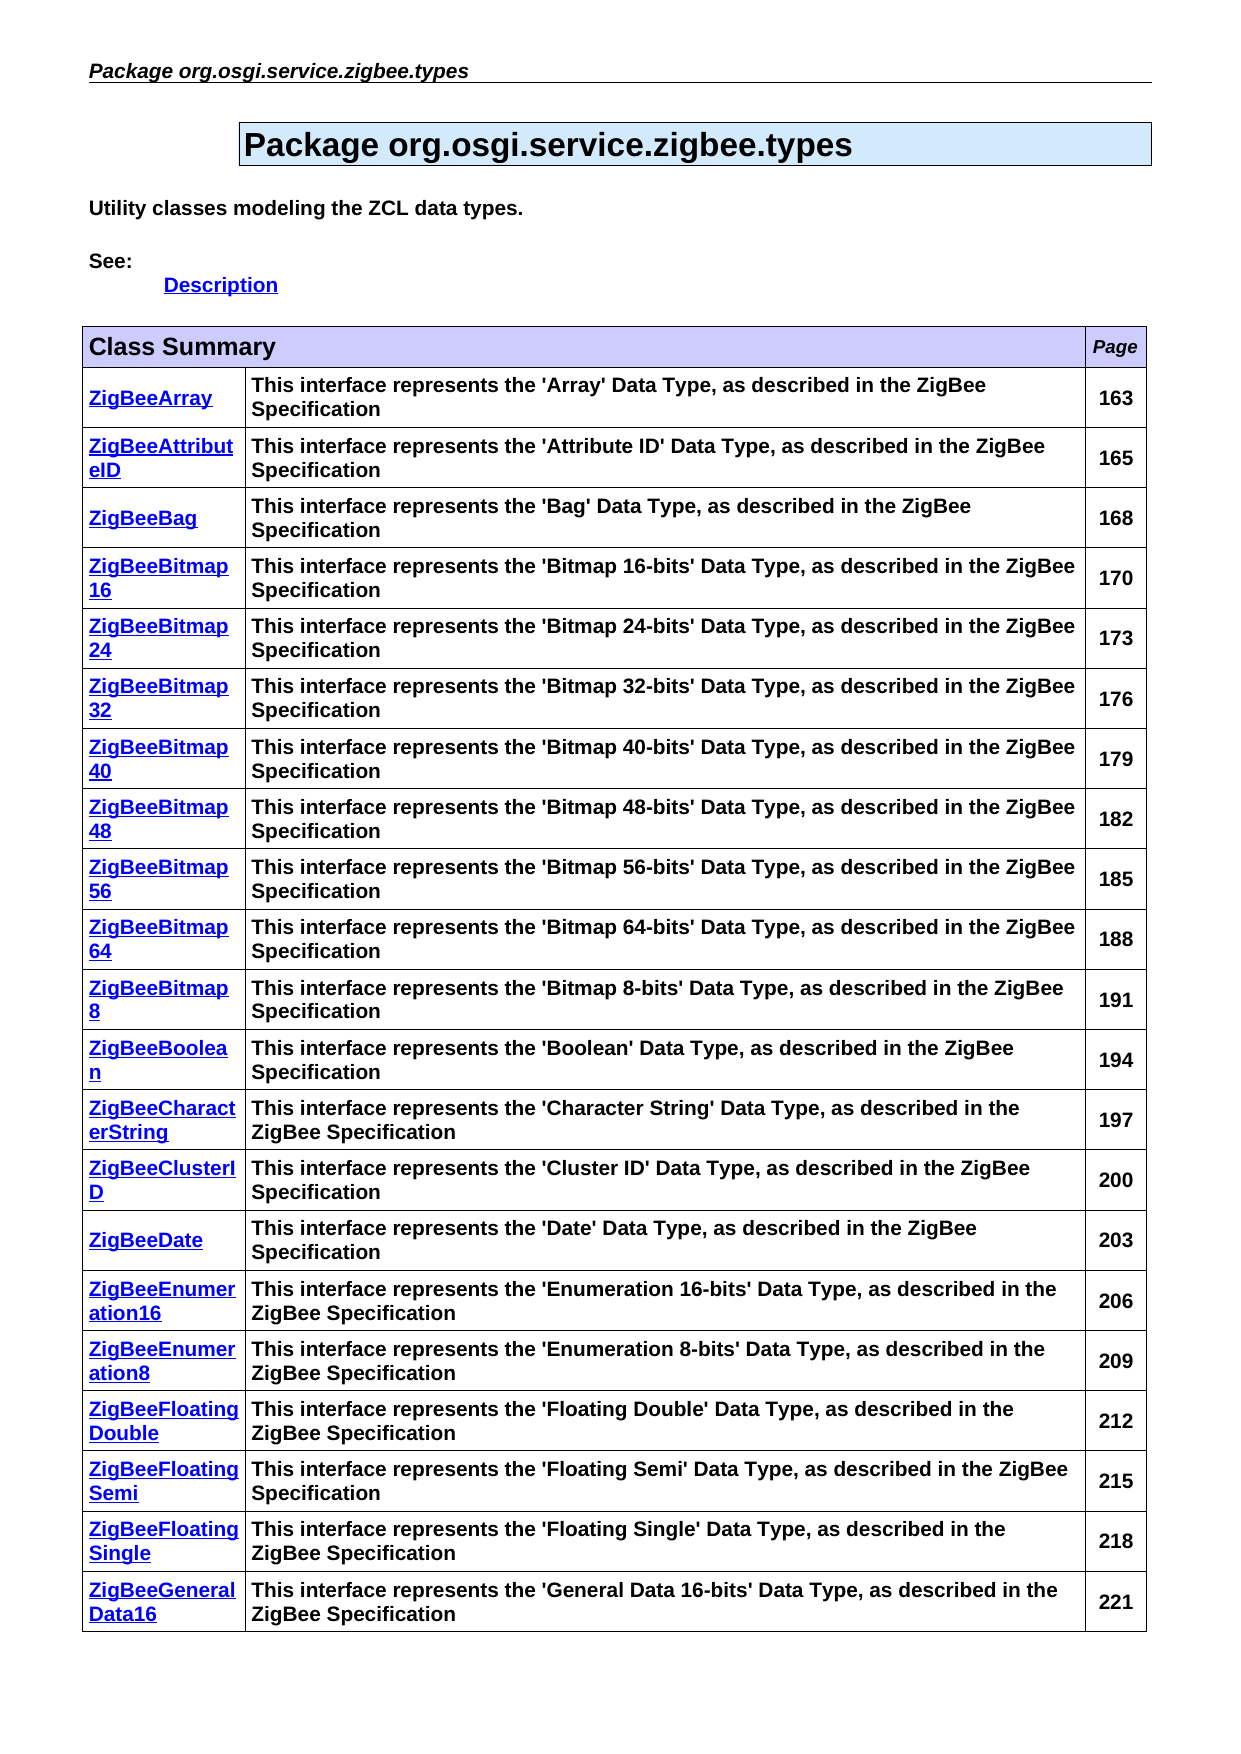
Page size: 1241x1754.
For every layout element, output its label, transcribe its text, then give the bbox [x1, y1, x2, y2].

table_cell 209 [1086, 1331, 1146, 1390]
table_cell 176 [1086, 669, 1146, 728]
table_cell This interface represents the 'Bitmap 24-bits' Data Type, as described in the ZigBee Specification [246, 609, 1085, 668]
text Description [163, 272, 1152, 296]
table_cell ZigBeeArray [83, 368, 245, 427]
table_cell This interface represents the 'Bag' Data Type, as described in the ZigBee Specification [246, 488, 1085, 547]
table_cell 185 [1086, 849, 1146, 908]
table_cell 212 [1086, 1391, 1146, 1450]
table_cell 182 [1086, 789, 1146, 848]
table_cell ZigBeeEnumeration16 [83, 1271, 245, 1330]
table_cell ZigBeeGeneralData16 [83, 1572, 245, 1631]
table_cell 203 [1086, 1211, 1146, 1270]
table_cell 188 [1086, 910, 1146, 969]
table_cell This interface represents the 'Character String' Data Type, as described in the ZigBee Specification [246, 1090, 1085, 1149]
table_cell This interface represents the 'Bitmap 16-bits' Data Type, as described in the ZigBee Specification [246, 548, 1085, 607]
table_cell This interface represents the 'Bitmap 40-bits' Data Type, as described in the ZigBee Specification [246, 729, 1085, 788]
table_cell ZigBeeBitmap32 [83, 669, 245, 728]
table_cell ZigBeeBitmap48 [83, 789, 245, 848]
subtitle Package org.osgi.service.zigbee.types [240, 123, 1151, 165]
table_cell 194 [1086, 1030, 1146, 1089]
table_cell This interface represents the 'Bitmap 56-bits' Data Type, as described in the ZigBee Specification [246, 849, 1085, 908]
table_cell 179 [1086, 729, 1146, 788]
table_cell This interface represents the 'Cluster ID' Data Type, as described in the ZigBee Specification [246, 1150, 1085, 1209]
table_cell This interface represents the 'Array' Data Type, as described in the ZigBee Specification [246, 368, 1085, 427]
table_cell 197 [1086, 1090, 1146, 1149]
table_cell This interface represents the 'Bitmap 8-bits' Data Type, as described in the ZigBee Specification [246, 970, 1085, 1029]
table_cell 221 [1086, 1572, 1146, 1631]
table_cell ZigBeeFloatingSemi [83, 1451, 245, 1511]
table_cell This interface represents the 'Attribute ID' Data Type, as described in the ZigBee Specification [246, 428, 1085, 487]
table_cell This interface represents the 'General Data 16-bits' Data Type, as described in the ZigBee Specification [246, 1572, 1085, 1631]
table_header Class Summary [83, 327, 1085, 367]
table_cell ZigBeeBitmap16 [83, 548, 245, 607]
table_cell 163 [1086, 368, 1146, 427]
table_cell ZigBeeBitmap64 [83, 910, 245, 969]
table_cell ZigBeeFloatingSingle [83, 1512, 245, 1571]
table_cell ZigBeeBitmap56 [83, 849, 245, 908]
table_cell 165 [1086, 428, 1146, 487]
table_cell 215 [1086, 1451, 1146, 1511]
table_cell This interface represents the 'Date' Data Type, as described in the ZigBee Specification [246, 1211, 1085, 1270]
table_cell This interface represents the 'Enumeration 16-bits' Data Type, as described in the ZigBee Specification [246, 1271, 1085, 1330]
table_cell 168 [1086, 488, 1146, 547]
table_cell This interface represents the 'Bitmap 48-bits' Data Type, as described in the ZigBee Specification [246, 789, 1085, 848]
table_cell This interface represents the 'Floating Double' Data Type, as described in the ZigBee Specification [246, 1391, 1085, 1450]
table_cell ZigBeeBoolean [83, 1030, 245, 1089]
table_cell ZigBeeBitmap24 [83, 609, 245, 668]
table_cell This interface represents the 'Enumeration 8-bits' Data Type, as described in the ZigBee Specification [246, 1331, 1085, 1390]
table_cell 200 [1086, 1150, 1146, 1209]
text See: [88, 248, 1152, 272]
table_header Page [1086, 327, 1146, 367]
table_cell ZigBeeBitmap40 [83, 729, 245, 788]
table_cell ZigBeeEnumeration8 [83, 1331, 245, 1390]
table_cell ZigBeeCharacterString [83, 1090, 245, 1149]
table_cell 173 [1086, 609, 1146, 668]
table_cell ZigBeeDate [83, 1211, 245, 1270]
table_cell ZigBeeBitmap8 [83, 970, 245, 1029]
table_cell This interface represents the 'Bitmap 64-bits' Data Type, as described in the ZigBee Specification [246, 910, 1085, 969]
table_cell 170 [1086, 548, 1146, 607]
table_cell 218 [1086, 1512, 1146, 1571]
text Utility classes modeling the ZCL data types. [88, 195, 1152, 219]
table_cell ZigBeeBag [83, 488, 245, 547]
table_cell 191 [1086, 970, 1146, 1029]
table_cell ZigBeeFloatingDouble [83, 1391, 245, 1450]
table_cell This interface represents the 'Boolean' Data Type, as described in the ZigBee Specification [246, 1030, 1085, 1089]
table_cell This interface represents the 'Floating Single' Data Type, as described in the ZigBee Specification [246, 1512, 1085, 1571]
table_cell 206 [1086, 1271, 1146, 1330]
table_cell ZigBeeAttributeID [83, 428, 245, 487]
table_cell ZigBeeClusterID [83, 1150, 245, 1209]
table_cell This interface represents the 'Bitmap 32-bits' Data Type, as described in the ZigBee Specification [246, 669, 1085, 728]
table_cell This interface represents the 'Floating Semi' Data Type, as described in the ZigBee Specification [246, 1451, 1085, 1511]
